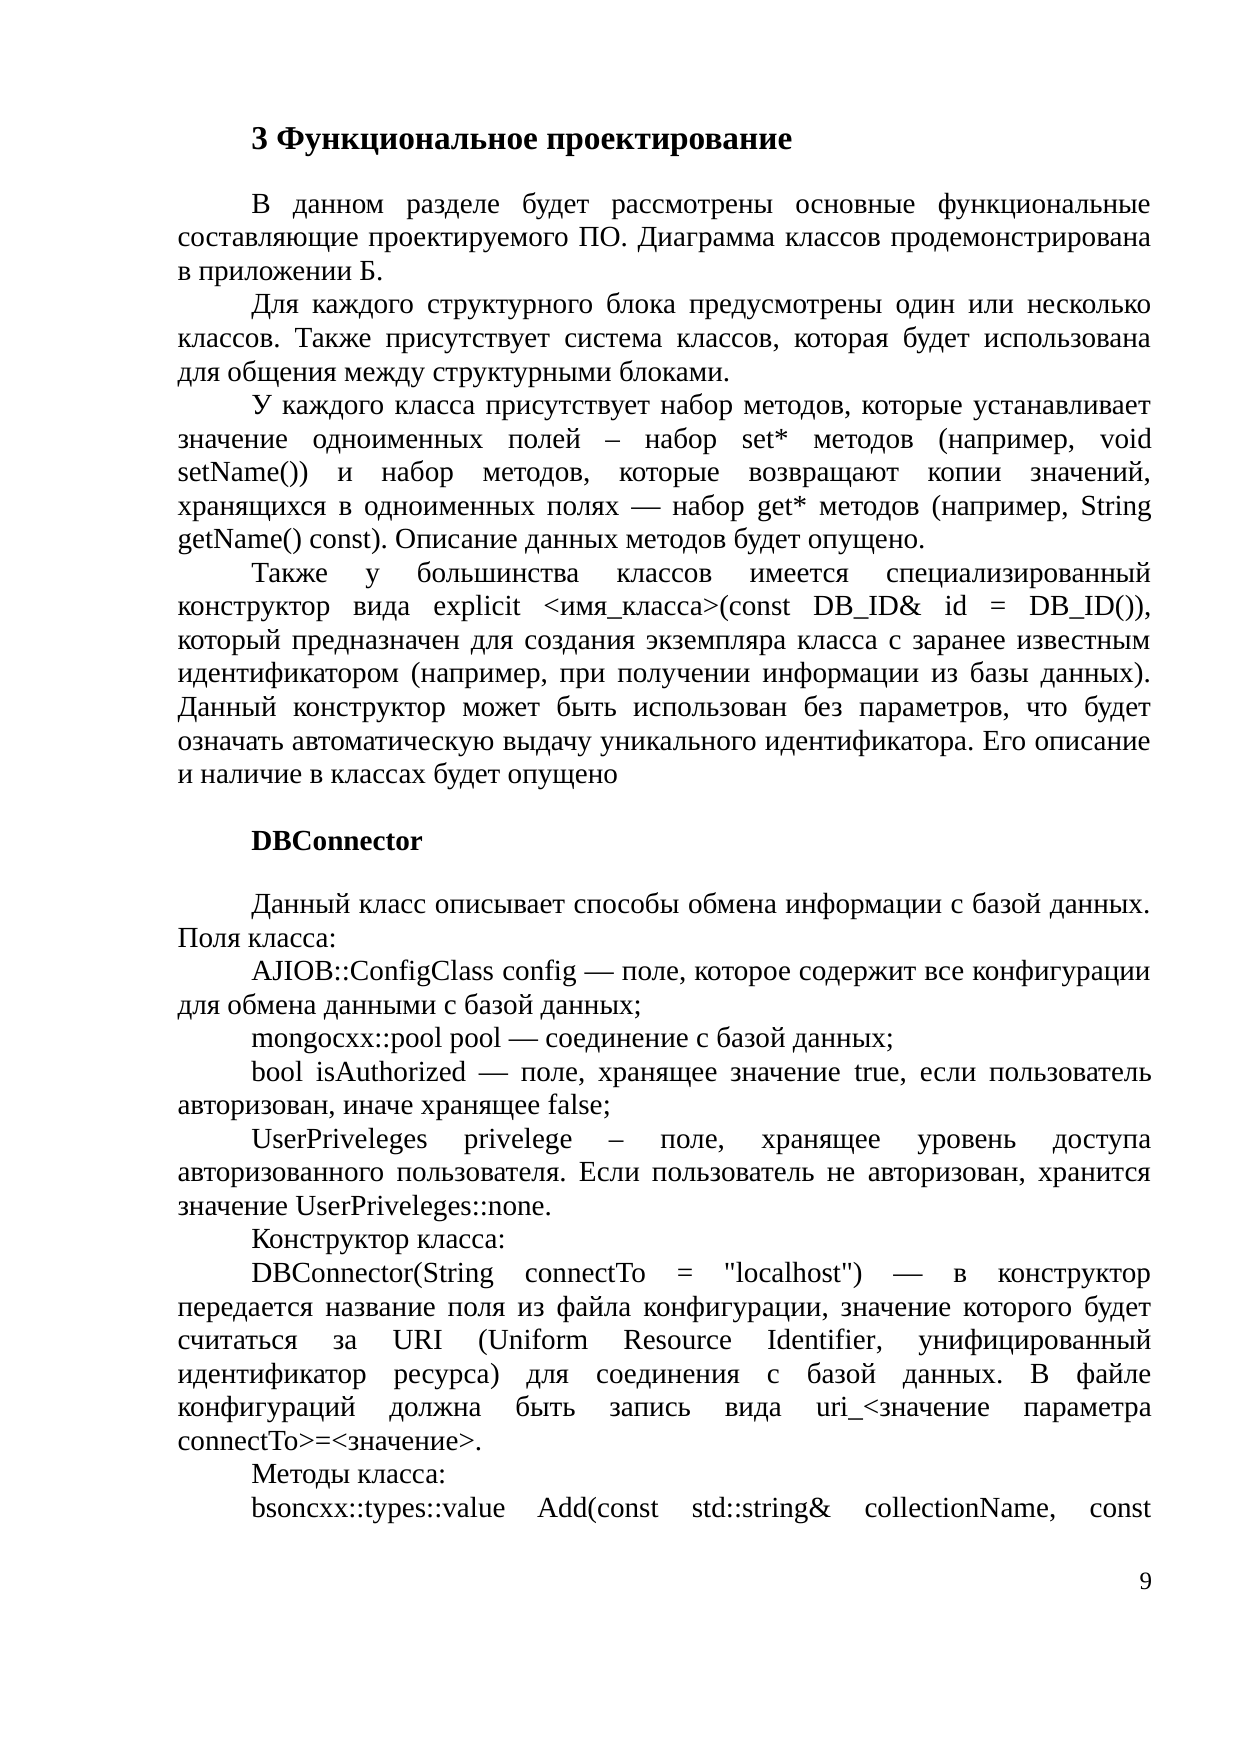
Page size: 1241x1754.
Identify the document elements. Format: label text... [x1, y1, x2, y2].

text bool isAuthorized — поле, хранящее значение true, если пользователь авторизован, иначе хранящее false; [177, 1054, 1152, 1121]
subtitle 3 Функциональное проектирование [251, 118, 1152, 156]
text Также у большинства классов имеется специализированный конструктор вида explicit <имя_класса>(const DB_ID& id = DB_ID()), который предназначен для создания экземпляра класса с заранее известным идентификатором (например, при получении информации из базы данных). Данный конструктор может быть использован без параметров, что будет означать автоматическую выдачу уникального идентификатора. Его описание и наличие в классах будет опущено [177, 555, 1152, 790]
text В данном разделе будет рассмотрены основные функциональные составляющие проектируемого ПО. Диаграмма классов продемонстрирована в приложении Б. [177, 186, 1152, 287]
text У каждого класса присутствует набор методов, которые устанавливает значение одноименных полей – набор set* методов (например, void setName()) и набор методов, которые возвращают копии значений, хранящихся в одноименных полях — набор get* методов (например, String getName() const). Описание данных методов будет опущено. [177, 387, 1152, 555]
text Конструктор класса: [177, 1222, 1152, 1255]
text Для каждого структурного блока предусмотрены один или несколько классов. Также присутствует система классов, которая будет использована для общения между структурными блоками. [177, 287, 1152, 387]
text DBConnector(String connectTo = "localhost") — в конструктор передается название поля из файла конфигурации, значение которого будет считаться за URI (Uniform Resource Identifier, унифицированный идентификатор ресурса) для соединения с базой данных. В файле конфигураций должна быть запись вида uri_<значение параметра connectTo>=<значение>. [177, 1255, 1152, 1456]
text UserPriveleges privelege – поле, хранящее уровень доступа авторизованного пользователя. Если пользователь не авторизован, хранится значение UserPriveleges::none. [177, 1121, 1152, 1222]
text bsoncxx::types::value Add(const std::string& collectionName, const [177, 1490, 1152, 1523]
text Данный класс описывает способы обмена информации с базой данных. Поля класса: [177, 886, 1152, 953]
text mongocxx::pool pool — соединение с базой данных; [177, 1020, 1152, 1054]
text AJIOB::ConfigClass config — поле, которое содержит все конфигурации для обмена данными с базой данных; [177, 953, 1152, 1020]
text Методы класса: [177, 1456, 1152, 1490]
subtitle DBConnector [251, 823, 1152, 857]
